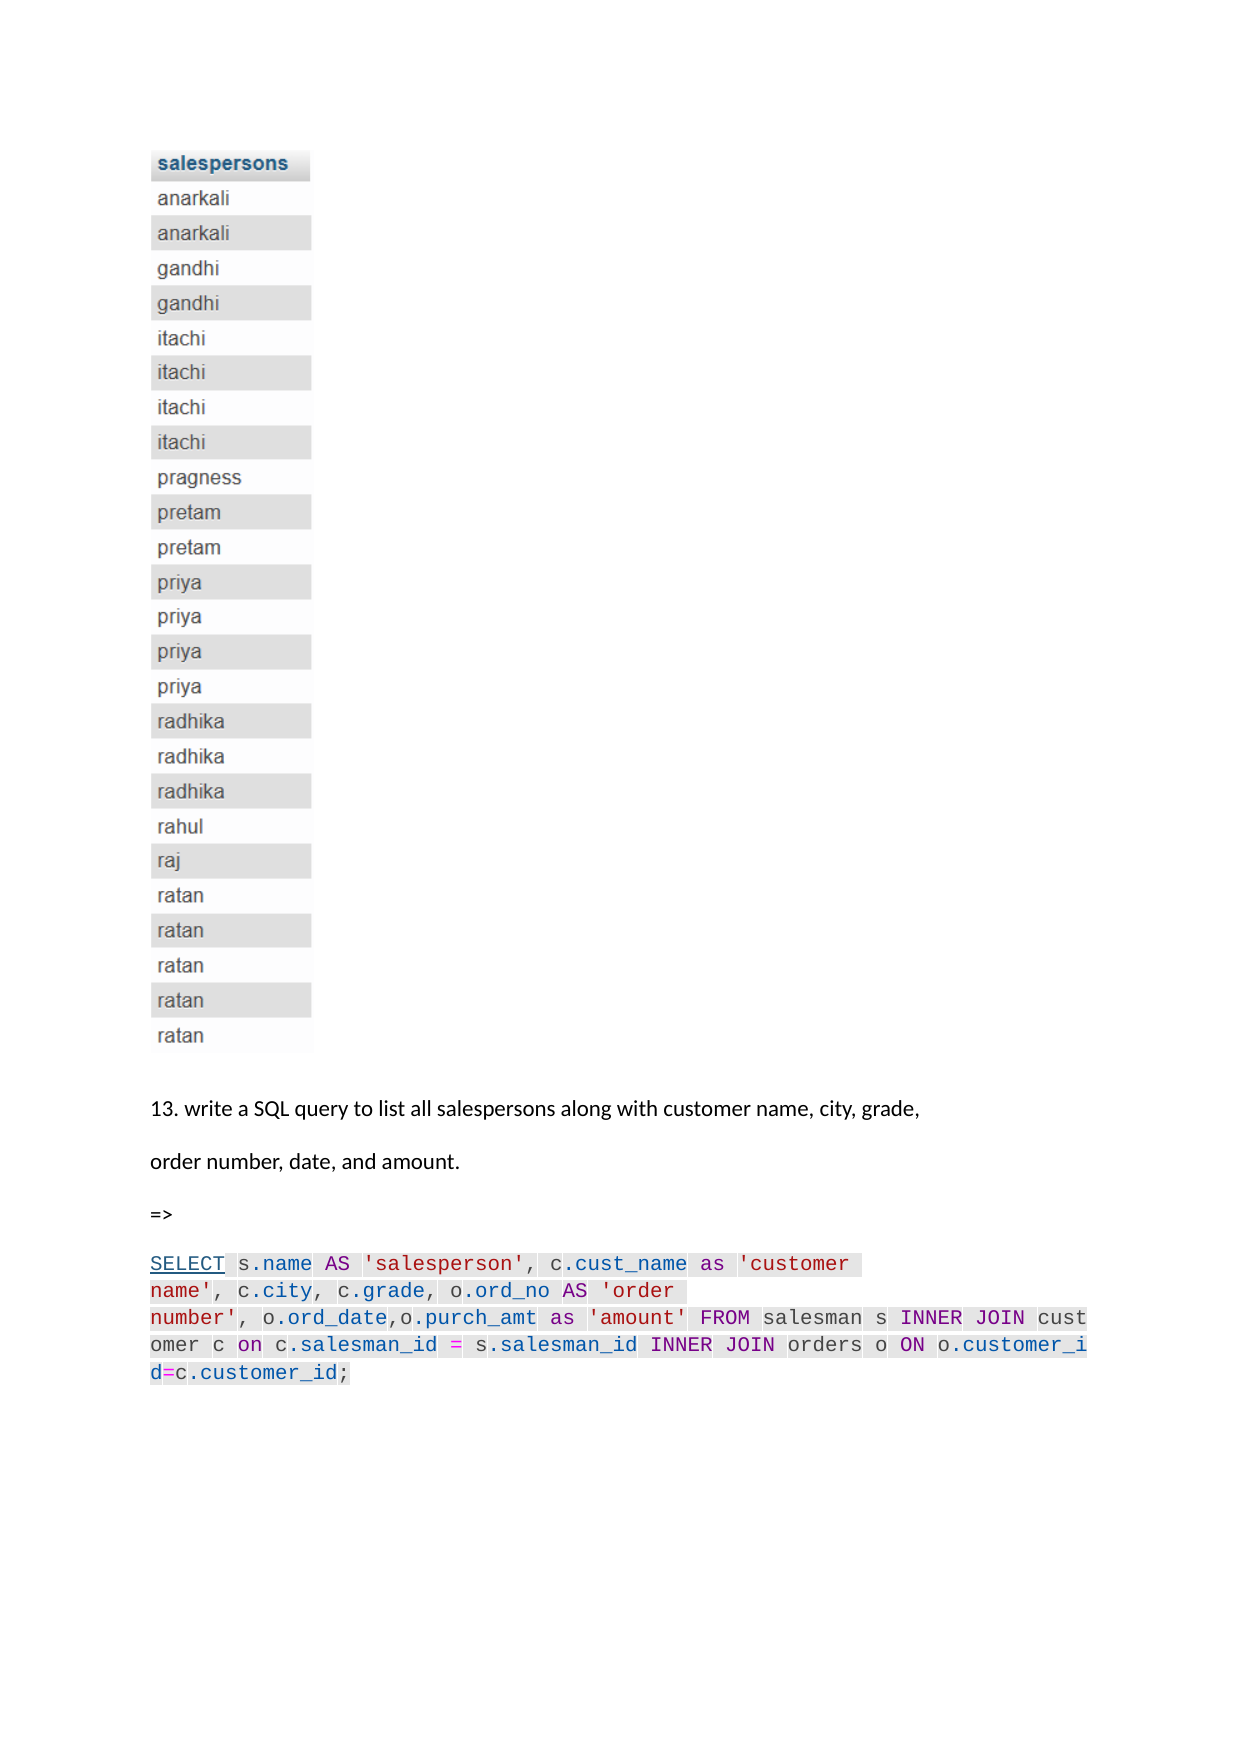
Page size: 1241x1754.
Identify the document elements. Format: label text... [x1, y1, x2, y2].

text => [150, 1200, 1090, 1228]
text SELECT s.name AS 'salesperson', c.cust_name as 'customer name', c.city, c.grade, o.ord_no AS 'order number', o.ord_date,o.purch_amt as 'amount' FROM salesman s INNER JOIN customer c on c.salesman_id = s.salesman_id INNER JOIN orders o ON o.customer_id=c.customer_id; [150, 1253, 1090, 1385]
text 13. write a SQL query to list all salespersons along with customer name, city, grade, [150, 1094, 1090, 1122]
text order number, date, and amount. [150, 1147, 1090, 1175]
